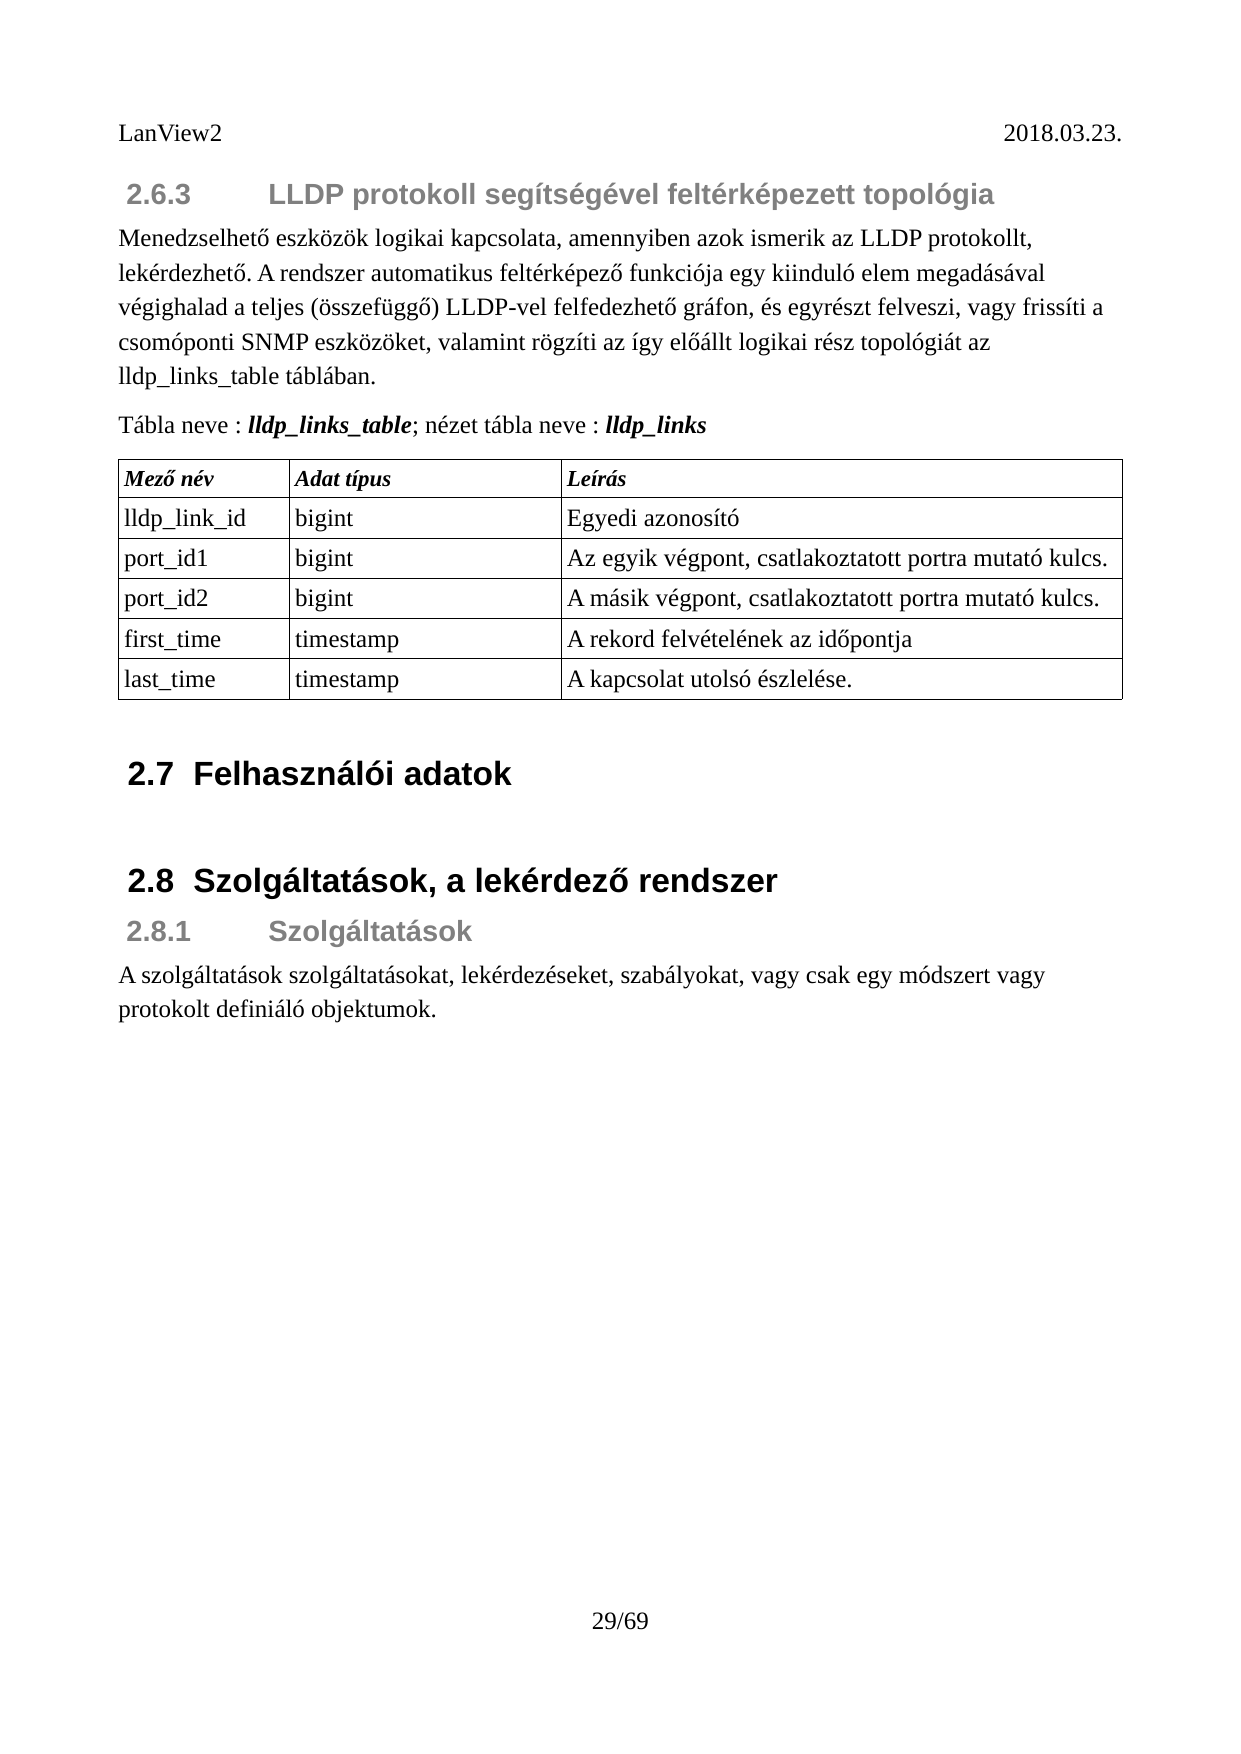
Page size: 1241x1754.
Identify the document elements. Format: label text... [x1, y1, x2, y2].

table_cell timestamp [290, 619, 561, 658]
table_cell A rekord felvételének az időpontja [562, 619, 1122, 658]
subtitle LLDP protokoll segítségével feltérképezett topológia [118, 177, 1122, 211]
table_cell A másik végpont, csatlakoztatott portra mutató kulcs. [562, 579, 1122, 618]
table_header Adat típus [290, 460, 561, 497]
table_cell bigint [290, 579, 561, 618]
table_cell port_id2 [119, 579, 289, 618]
table_cell Az egyik végpont, csatlakoztatott portra mutató kulcs. [562, 539, 1122, 578]
table_header Leírás [562, 460, 1122, 497]
text A szolgáltatások szolgáltatásokat, lekérdezéseket, szabályokat, vagy csak egy módszert vagy protokolt definiáló objektumok. [118, 960, 1122, 1023]
subtitle Szolgáltatások [118, 914, 1122, 947]
table_cell timestamp [290, 659, 561, 699]
text Menedzselhető eszközök logikai kapcsolata, amennyiben azok ismerik az LLDP protokollt, lekérdezhető. A rendszer automatikus feltérképező funkciója egy kiinduló elem megadásával végighalad a teljes (összefüggő) LLDP-vel felfedezhető gráfon, és egyrészt felveszi, vagy frissíti a csomóponti SNMP eszközöket, valamint rögzíti az így előállt logikai rész topológiát az lldp_links_table táblában. [118, 223, 1122, 390]
subtitle Felhasználói adatok [118, 754, 1122, 793]
text Tábla neve : lldp_links_table; nézet tábla neve : lldp_links [118, 410, 1122, 439]
table_cell Egyedi azonosító [562, 498, 1122, 537]
table_cell port_id1 [119, 539, 289, 578]
subtitle Szolgáltatások, a lekérdező rendszer [118, 861, 1122, 899]
table_header Mező név [119, 460, 289, 497]
table_cell last_time [119, 659, 289, 699]
table_cell first_time [119, 619, 289, 658]
table_cell A kapcsolat utolsó észlelése. [562, 659, 1122, 699]
table_cell bigint [290, 498, 561, 537]
table_cell lldp_link_id [119, 498, 289, 537]
table_cell bigint [290, 539, 561, 578]
